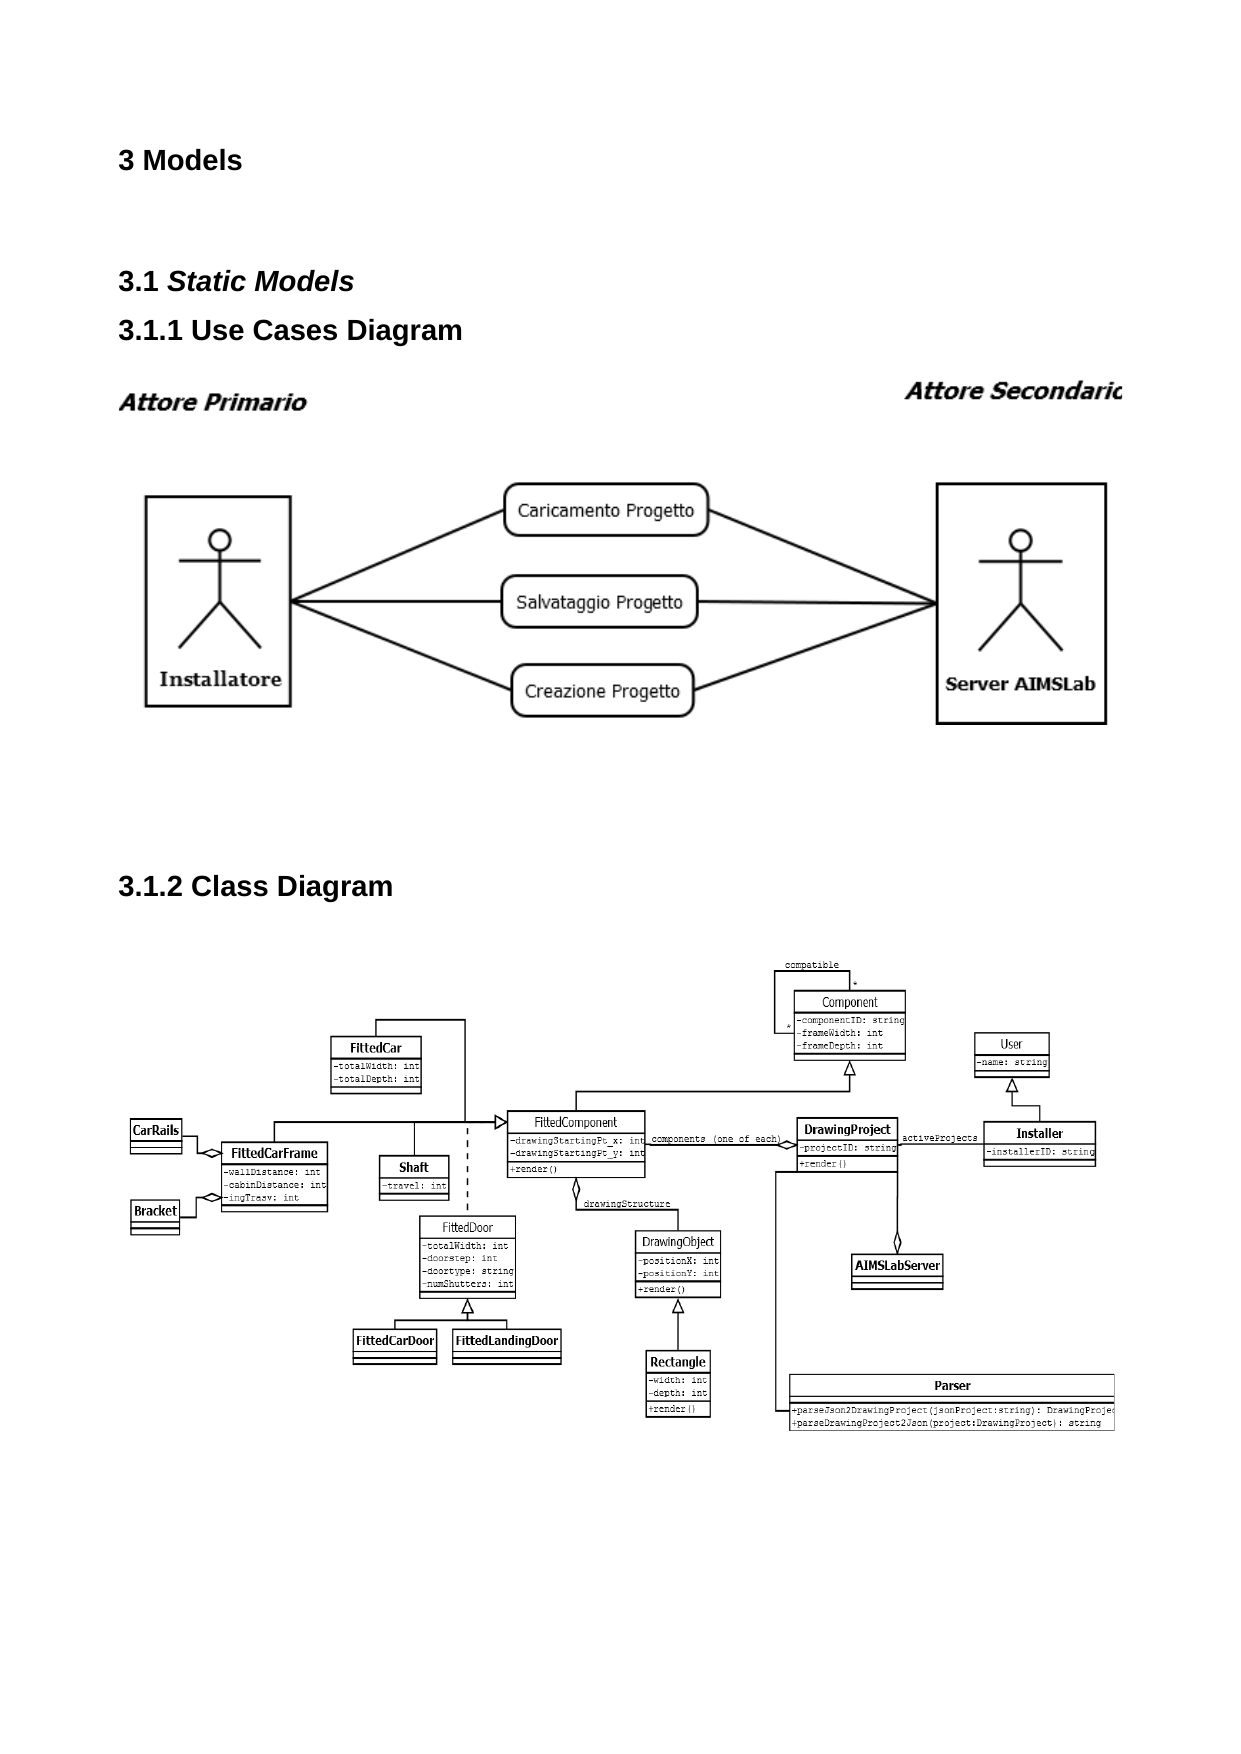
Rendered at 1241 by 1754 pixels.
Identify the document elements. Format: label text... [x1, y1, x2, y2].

subtitle 3.1 Static Models [118, 264, 1122, 298]
subtitle 3.1.1 Use Cases Diagram [118, 312, 1122, 346]
subtitle 3 Models [118, 143, 1122, 177]
picture [118, 375, 1123, 725]
picture [129, 958, 1115, 1431]
subtitle 3.1.2 Class Diagram [118, 868, 1122, 902]
